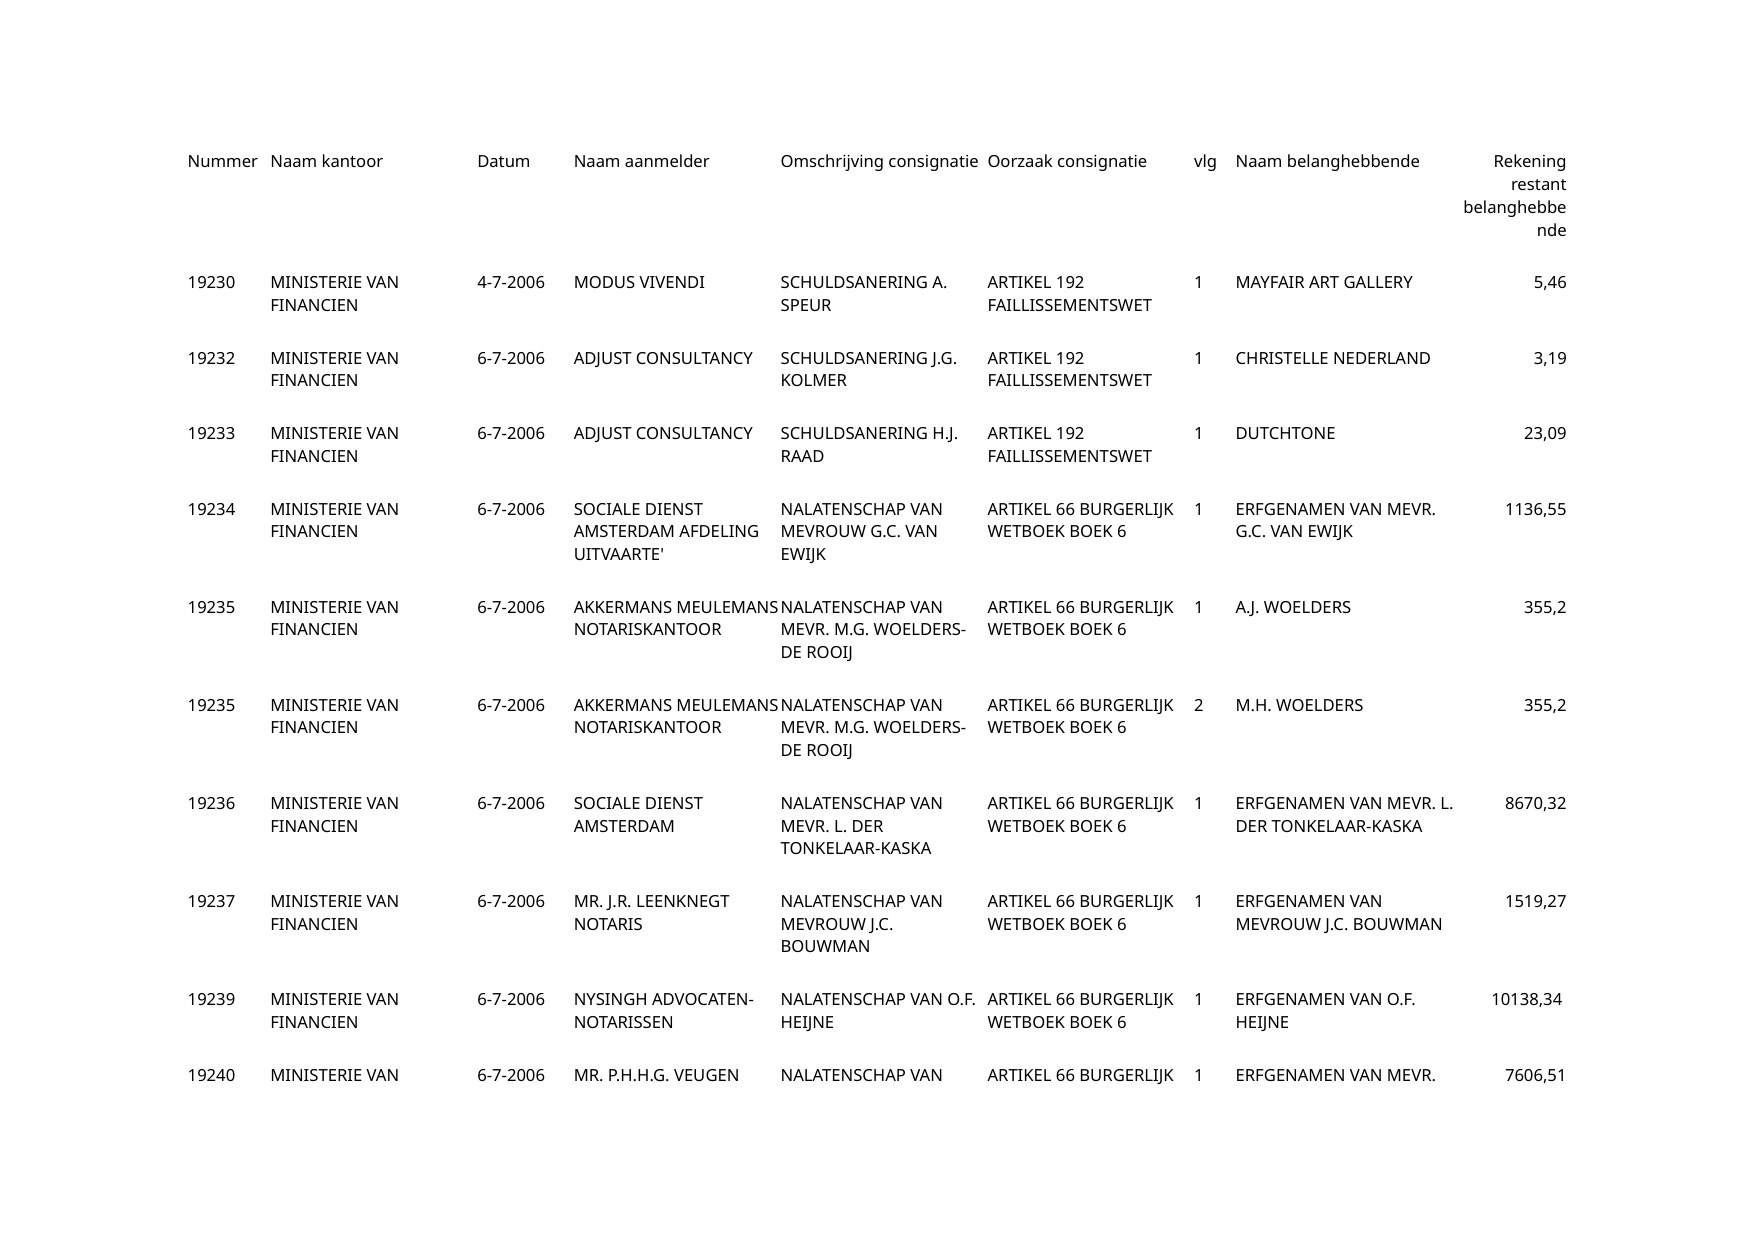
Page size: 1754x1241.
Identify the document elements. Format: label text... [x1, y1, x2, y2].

table_cell 3,19 [1456, 346, 1566, 422]
table_cell 6-7-2006 [477, 346, 573, 422]
table_cell 19240 [188, 1063, 270, 1086]
table_cell 1 [1194, 988, 1235, 1063]
table_cell ARTIKEL 192 FAILLISSEMENTSWET [987, 346, 1194, 422]
table_cell ERFGENAMEN VAN MEVR. L. DER TONKELAAR-KASKA [1235, 791, 1456, 889]
table_header Naam belanghebbende [1235, 150, 1456, 271]
table_cell 19232 [188, 346, 270, 422]
table_cell 19239 [188, 988, 270, 1063]
table_cell DUTCHTONE [1235, 422, 1456, 497]
table_cell NALATENSCHAP VAN MEVR. M.G. WOELDERS-DE ROOIJ [780, 595, 987, 693]
table_cell MINISTERIE VAN [270, 1063, 477, 1086]
table_header vlg [1194, 150, 1235, 271]
table_cell 1 [1194, 791, 1235, 889]
table_cell 6-7-2006 [477, 791, 573, 889]
table_cell 1 [1194, 422, 1235, 497]
table_cell 1519,27 [1456, 890, 1566, 988]
table_cell 1 [1194, 1063, 1235, 1086]
table_cell ADJUST CONSULTANCY [574, 346, 780, 422]
table_cell 19235 [188, 693, 270, 791]
table_cell 19233 [188, 422, 270, 497]
table_cell ERFGENAMEN VAN MEVROUW J.C. BOUWMAN [1235, 890, 1456, 988]
table_cell NALATENSCHAP VAN [780, 1063, 987, 1086]
table_cell ARTIKEL 66 BURGERLIJK WETBOEK BOEK 6 [987, 988, 1194, 1063]
table_cell MINISTERIE VAN FINANCIEN [270, 422, 477, 497]
table_cell 1136,55 [1456, 497, 1566, 595]
table_cell SCHULDSANERING J.G. KOLMER [780, 346, 987, 422]
table_cell 355,2 [1456, 595, 1566, 693]
table_cell 6-7-2006 [477, 422, 573, 497]
table_header Datum [477, 150, 573, 271]
table_cell MINISTERIE VAN FINANCIEN [270, 693, 477, 791]
table_header Naam kantoor [270, 150, 477, 271]
table_cell 8670,32 [1456, 791, 1566, 889]
table_cell ARTIKEL 66 BURGERLIJK WETBOEK BOEK 6 [987, 890, 1194, 988]
table_cell NALATENSCHAP VAN MEVR. M.G. WOELDERS-DE ROOIJ [780, 693, 987, 791]
table_cell MINISTERIE VAN FINANCIEN [270, 988, 477, 1063]
table_cell 1 [1194, 271, 1235, 346]
table_cell MODUS VIVENDI [574, 271, 780, 346]
table_header Oorzaak consignatie [987, 150, 1194, 271]
table_cell ARTIKEL 192 FAILLISSEMENTSWET [987, 422, 1194, 497]
table_cell ARTIKEL 66 BURGERLIJK WETBOEK BOEK 6 [987, 497, 1194, 595]
table_cell 6-7-2006 [477, 1063, 573, 1086]
table_cell CHRISTELLE NEDERLAND [1235, 346, 1456, 422]
table_cell 1 [1194, 595, 1235, 693]
table_cell MR. P.H.H.G. VEUGEN [574, 1063, 780, 1086]
table_header Nummer [188, 150, 270, 271]
table_cell MR. J.R. LEENKNEGT NOTARIS [574, 890, 780, 988]
table_cell 6-7-2006 [477, 693, 573, 791]
table_cell SOCIALE DIENST AMSTERDAM [574, 791, 780, 889]
table_cell 10138,34 [1456, 988, 1566, 1063]
table_cell 355,2 [1456, 693, 1566, 791]
table_cell 1 [1194, 890, 1235, 988]
table_cell M.H. WOELDERS [1235, 693, 1456, 791]
table_cell 6-7-2006 [477, 595, 573, 693]
table_header Omschrijving consignatie [780, 150, 987, 271]
table_cell 1 [1194, 497, 1235, 595]
table_cell MINISTERIE VAN FINANCIEN [270, 346, 477, 422]
table_cell MINISTERIE VAN FINANCIEN [270, 595, 477, 693]
table_cell 19234 [188, 497, 270, 595]
table_cell MINISTERIE VAN FINANCIEN [270, 890, 477, 988]
table_cell ERFGENAMEN VAN MEVR. [1235, 1063, 1456, 1086]
table_header Naam aanmelder [574, 150, 780, 271]
table_cell MAYFAIR ART GALLERY [1235, 271, 1456, 346]
table_cell ERFGENAMEN VAN MEVR. G.C. VAN EWIJK [1235, 497, 1456, 595]
table_cell MINISTERIE VAN FINANCIEN [270, 497, 477, 595]
table_cell 6-7-2006 [477, 890, 573, 988]
table_cell SOCIALE DIENST AMSTERDAM AFDELING UITVAARTE' [574, 497, 780, 595]
table_cell ARTIKEL 66 BURGERLIJK WETBOEK BOEK 6 [987, 595, 1194, 693]
table_cell 6-7-2006 [477, 497, 573, 595]
table_cell NALATENSCHAP VAN MEVROUW G.C. VAN EWIJK [780, 497, 987, 595]
table_cell 5,46 [1456, 271, 1566, 346]
table_cell 19230 [188, 271, 270, 346]
table_cell 1 [1194, 346, 1235, 422]
table_cell 2 [1194, 693, 1235, 791]
table_cell NYSINGH ADVOCATEN-NOTARISSEN [574, 988, 780, 1063]
table_cell 19236 [188, 791, 270, 889]
table_cell 7606,51 [1456, 1063, 1566, 1086]
table_cell NALATENSCHAP VAN MEVROUW J.C. BOUWMAN [780, 890, 987, 988]
table_cell SCHULDSANERING A. SPEUR [780, 271, 987, 346]
table_cell ARTIKEL 66 BURGERLIJK [987, 1063, 1194, 1086]
table_cell ARTIKEL 66 BURGERLIJK WETBOEK BOEK 6 [987, 791, 1194, 889]
table_cell NALATENSCHAP VAN O.F. HEIJNE [780, 988, 987, 1063]
table_cell MINISTERIE VAN FINANCIEN [270, 271, 477, 346]
table_cell AKKERMANS MEULEMANS NOTARISKANTOOR [574, 595, 780, 693]
table_cell NALATENSCHAP VAN MEVR. L. DER TONKELAAR-KASKA [780, 791, 987, 889]
table_cell 4-7-2006 [477, 271, 573, 346]
table_header Rekening restant belanghebbende [1456, 150, 1566, 271]
table_cell 23,09 [1456, 422, 1566, 497]
table_cell 19237 [188, 890, 270, 988]
table_cell 6-7-2006 [477, 988, 573, 1063]
table_cell ARTIKEL 66 BURGERLIJK WETBOEK BOEK 6 [987, 693, 1194, 791]
table_cell ARTIKEL 192 FAILLISSEMENTSWET [987, 271, 1194, 346]
table_cell AKKERMANS MEULEMANS NOTARISKANTOOR [574, 693, 780, 791]
table_cell A.J. WOELDERS [1235, 595, 1456, 693]
table_cell ERFGENAMEN VAN O.F. HEIJNE [1235, 988, 1456, 1063]
table_cell ADJUST CONSULTANCY [574, 422, 780, 497]
table_cell 19235 [188, 595, 270, 693]
table_cell SCHULDSANERING H.J. RAAD [780, 422, 987, 497]
table_cell MINISTERIE VAN FINANCIEN [270, 791, 477, 889]
